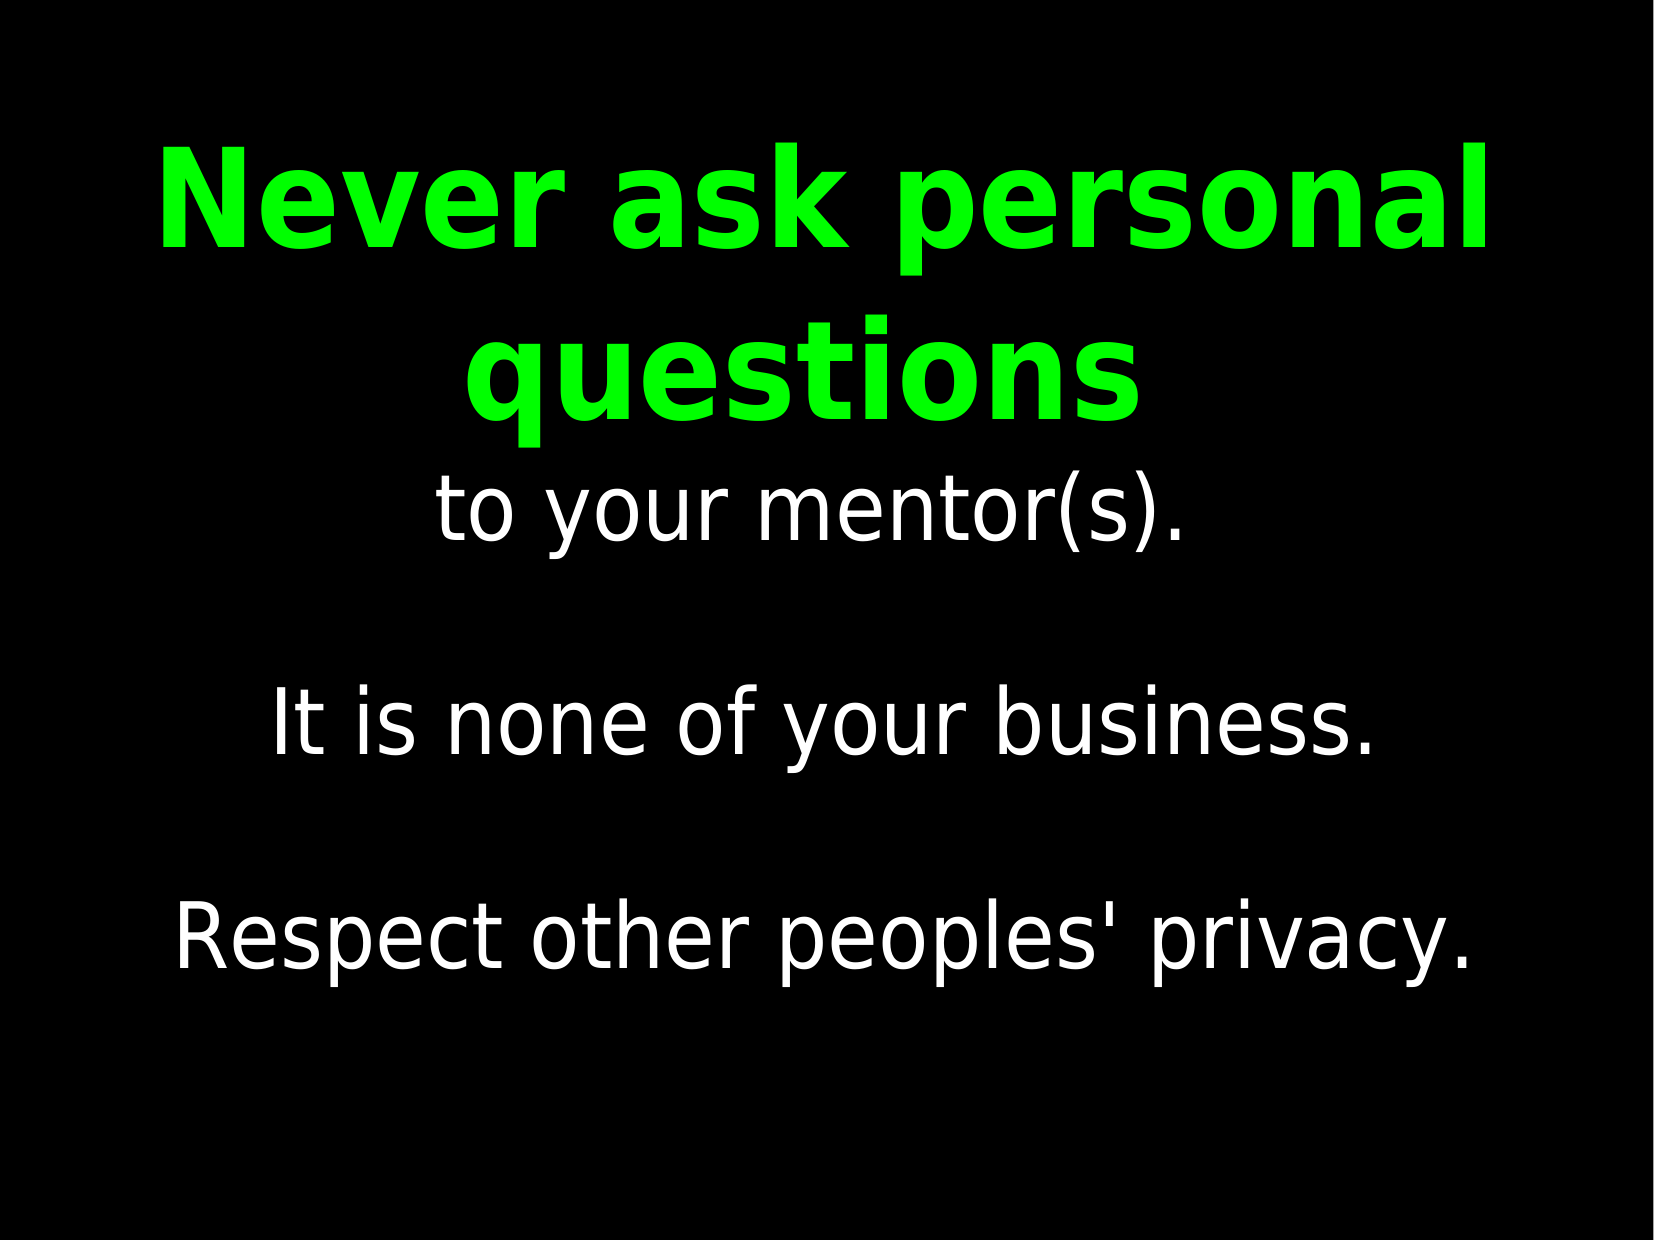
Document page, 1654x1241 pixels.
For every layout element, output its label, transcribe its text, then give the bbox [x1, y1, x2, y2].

text_box Never ask personal questions to your mentor(s). It is none of your business. Respect other peoples' privacy. [37, 112, 1613, 998]
